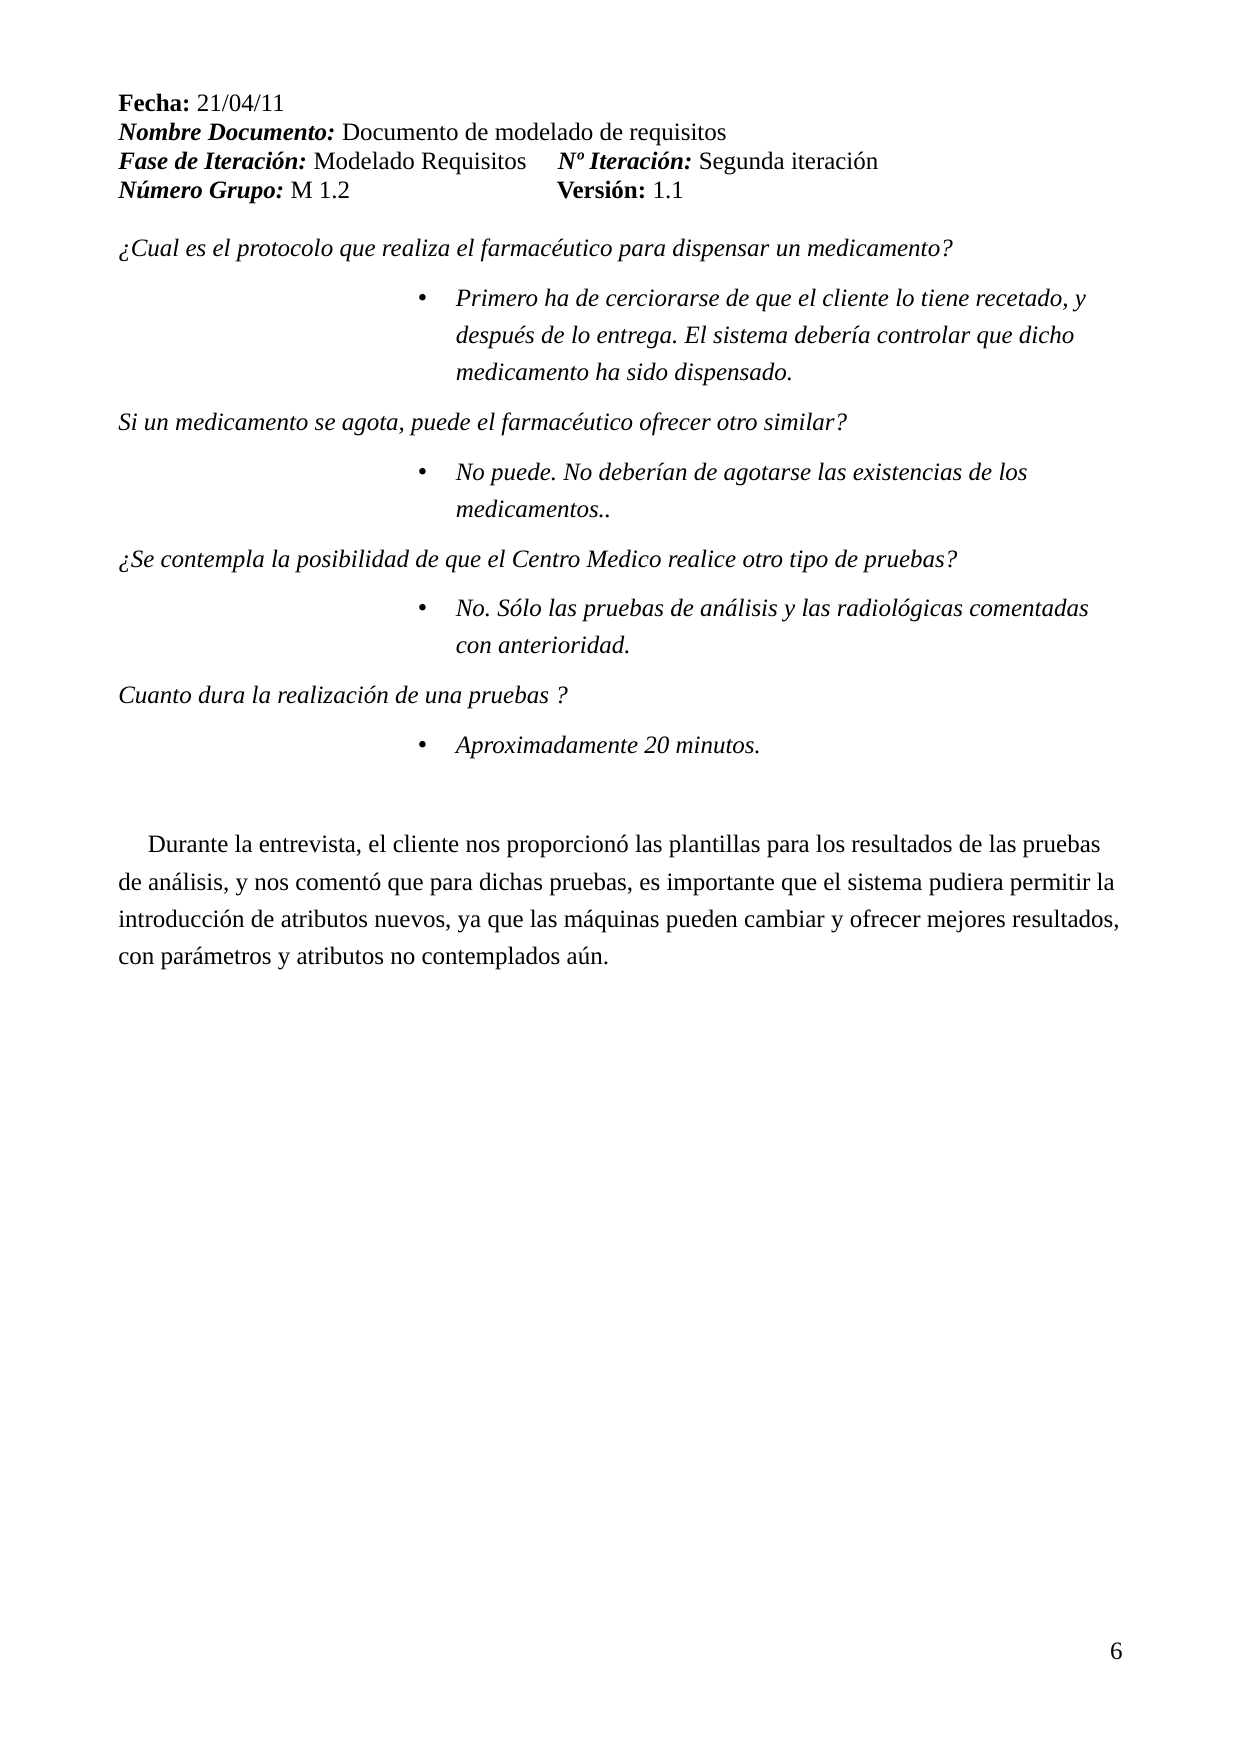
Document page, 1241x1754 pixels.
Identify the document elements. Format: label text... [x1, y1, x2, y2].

list No. Sólo las pruebas de análisis y las radiológicas comentadas con anterioridad. [418, 593, 1122, 659]
text Durante la entrevista, el cliente nos proporcionó las plantillas para los resultados de las pruebas de análisis, y nos comentó que para dichas pruebas, es importante que el sistema pudiera permitir la introducción de atributos nuevos, ya que las máquinas pueden cambiar y ofrecer mejores resultados, con parámetros y atributos no contemplados aún. [118, 829, 1122, 970]
list Aproximadamente 20 minutos. [418, 730, 1122, 759]
list No puede. No deberían de agotarse las existencias de los medicamentos.. [418, 457, 1122, 523]
list Primero ha de cerciorarse de que el cliente lo tiene recetado, y después de lo entrega. El sistema debería controlar que dicho medicamento ha sido dispensado. [418, 283, 1122, 386]
text ¿Cual es el protocolo que realiza el farmacéutico para dispensar un medicamento? [118, 233, 1122, 262]
text Cuanto dura la realización de una pruebas ? [118, 680, 1122, 709]
text ¿Se contempla la posibilidad de que el Centro Medico realice otro tipo de pruebas? [118, 544, 1122, 572]
text Si un medicamento se agota, puede el farmacéutico ofrecer otro similar? [118, 407, 1122, 436]
